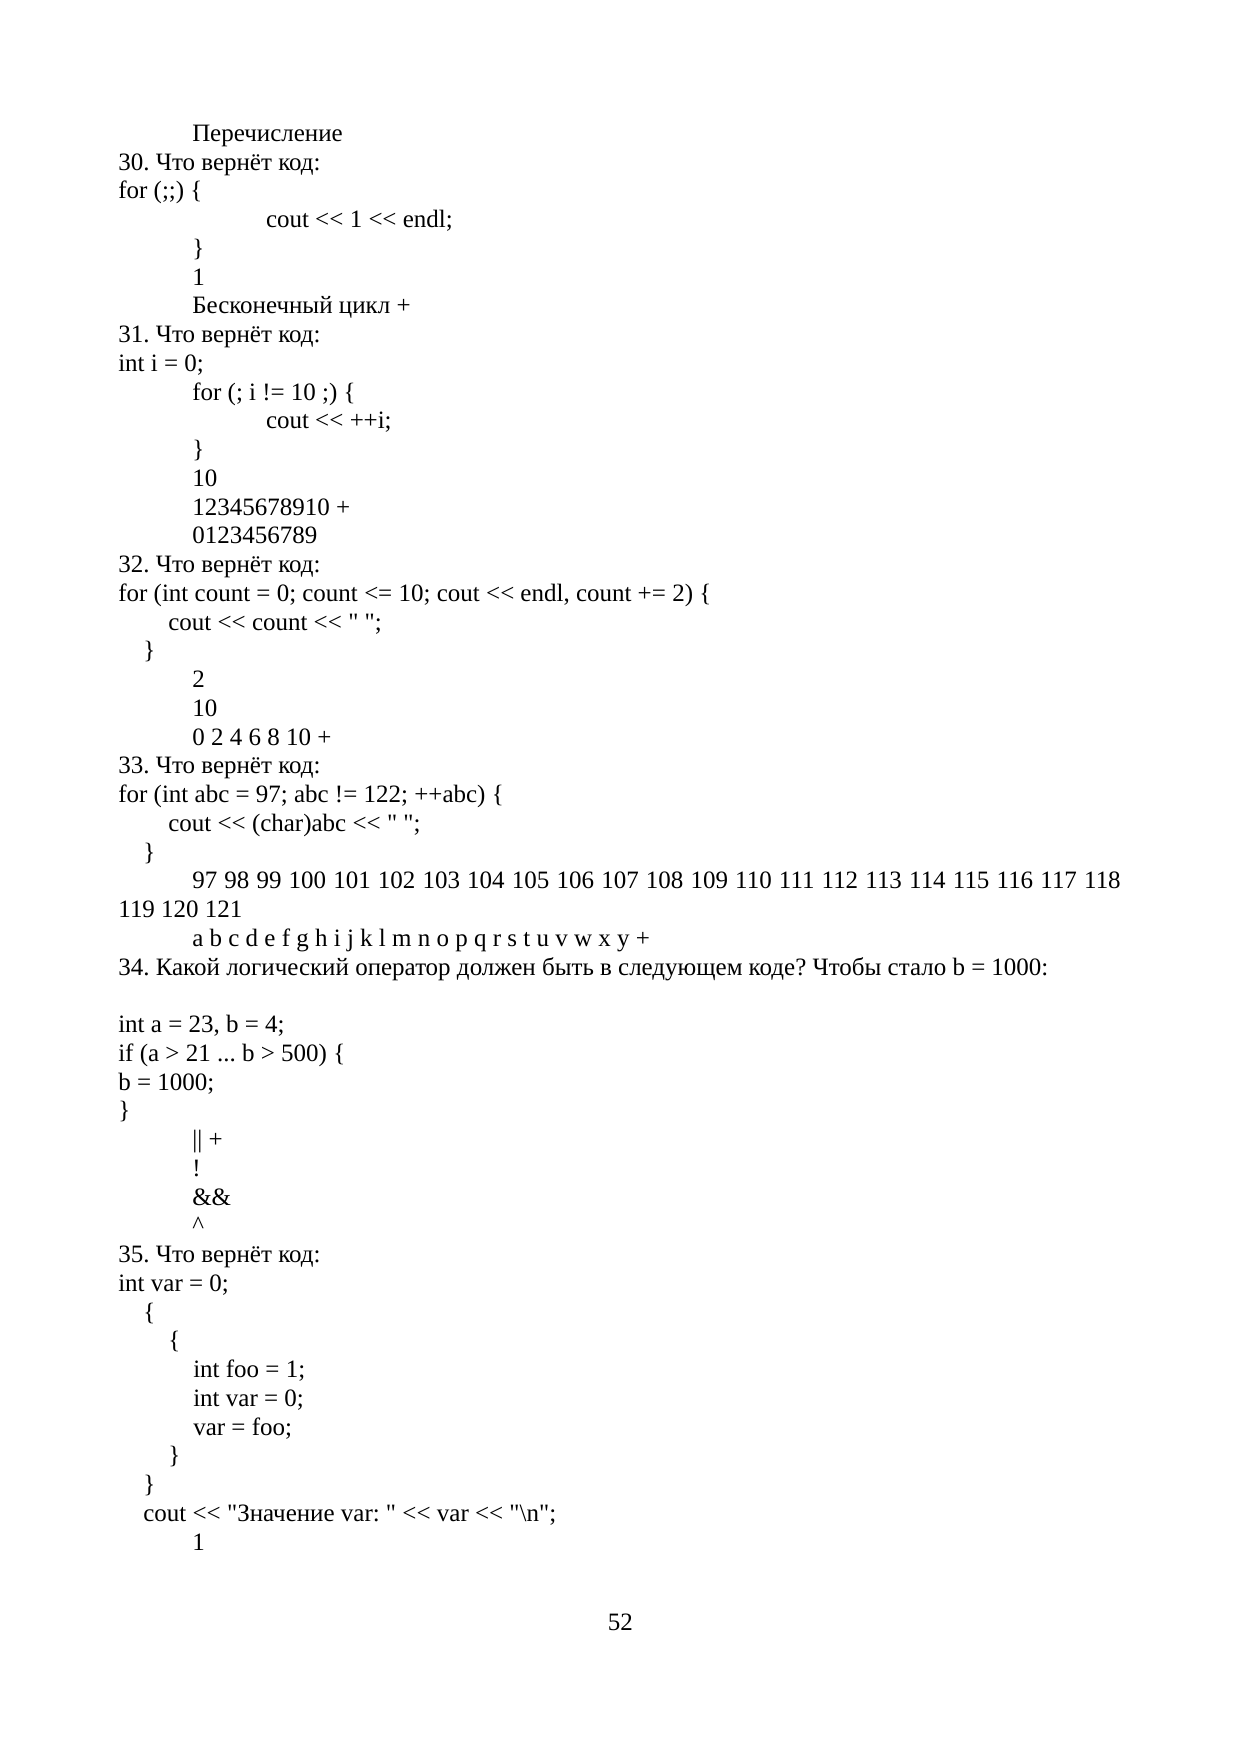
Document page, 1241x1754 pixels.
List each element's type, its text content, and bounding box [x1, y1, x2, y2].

text for (; i != 10 ;) { [118, 377, 1122, 406]
text 30. Что вернёт код: [118, 147, 1122, 176]
text 34. Какой логический оператор должен быть в следующем коде? Чтобы стало b = 1000: [118, 952, 1122, 981]
text Перечисление [118, 118, 1122, 147]
text int var = 0; [118, 1268, 1122, 1297]
text && [118, 1182, 1122, 1211]
text int i = 0; [118, 348, 1122, 377]
text int foo = 1; [118, 1354, 1122, 1383]
text 1 [118, 1527, 1122, 1556]
text } [118, 233, 1122, 262]
text for (;;) { [118, 176, 1122, 204]
text 0 2 4 6 8 10 + [118, 722, 1122, 751]
text 31. Что вернёт код: [118, 319, 1122, 348]
text 10 [118, 693, 1122, 722]
text { [118, 1326, 1122, 1354]
text Бесконечный цикл + [118, 291, 1122, 319]
text } [118, 1441, 1122, 1469]
text cout << count << " "; [118, 607, 1122, 636]
text ^ [118, 1211, 1122, 1239]
text 33. Что вернёт код: [118, 751, 1122, 779]
text 12345678910 + [118, 492, 1122, 521]
text { [118, 1297, 1122, 1326]
text 97 98 99 100 101 102 103 104 105 106 107 108 109 110 111 112 113 114 115 116 117 118 119 120 121 [118, 866, 1122, 923]
text for (int abc = 97; abc != 122; ++abc) { [118, 779, 1122, 808]
text cout << 1 << endl; [118, 204, 1122, 233]
text || + [118, 1124, 1122, 1153]
text for (int count = 0; count <= 10; cout << endl, count += 2) { [118, 578, 1122, 607]
text int var = 0; [118, 1383, 1122, 1412]
text cout << "Значение var: " << var << "\n"; [118, 1498, 1122, 1527]
text int a = 23, b = 4; [118, 1009, 1122, 1038]
text b = 1000; [118, 1067, 1122, 1096]
text } [118, 1469, 1122, 1498]
text 10 [118, 463, 1122, 492]
text 35. Что вернёт код: [118, 1239, 1122, 1268]
text } [118, 1096, 1122, 1124]
text a b c d e f g h i j k l m n o p q r s t u v w x y + [118, 923, 1122, 952]
text } [118, 837, 1122, 866]
text ! [118, 1153, 1122, 1182]
text 2 [118, 664, 1122, 693]
text cout << (char)abc << " "; [118, 808, 1122, 837]
text } [118, 636, 1122, 664]
text var = foo; [118, 1412, 1122, 1441]
text 0123456789 [118, 521, 1122, 549]
text } [118, 434, 1122, 463]
text 1 [118, 262, 1122, 291]
text cout << ++i; [118, 406, 1122, 434]
text if (a > 21 ... b > 500) { [118, 1038, 1122, 1067]
text 32. Что вернёт код: [118, 549, 1122, 578]
